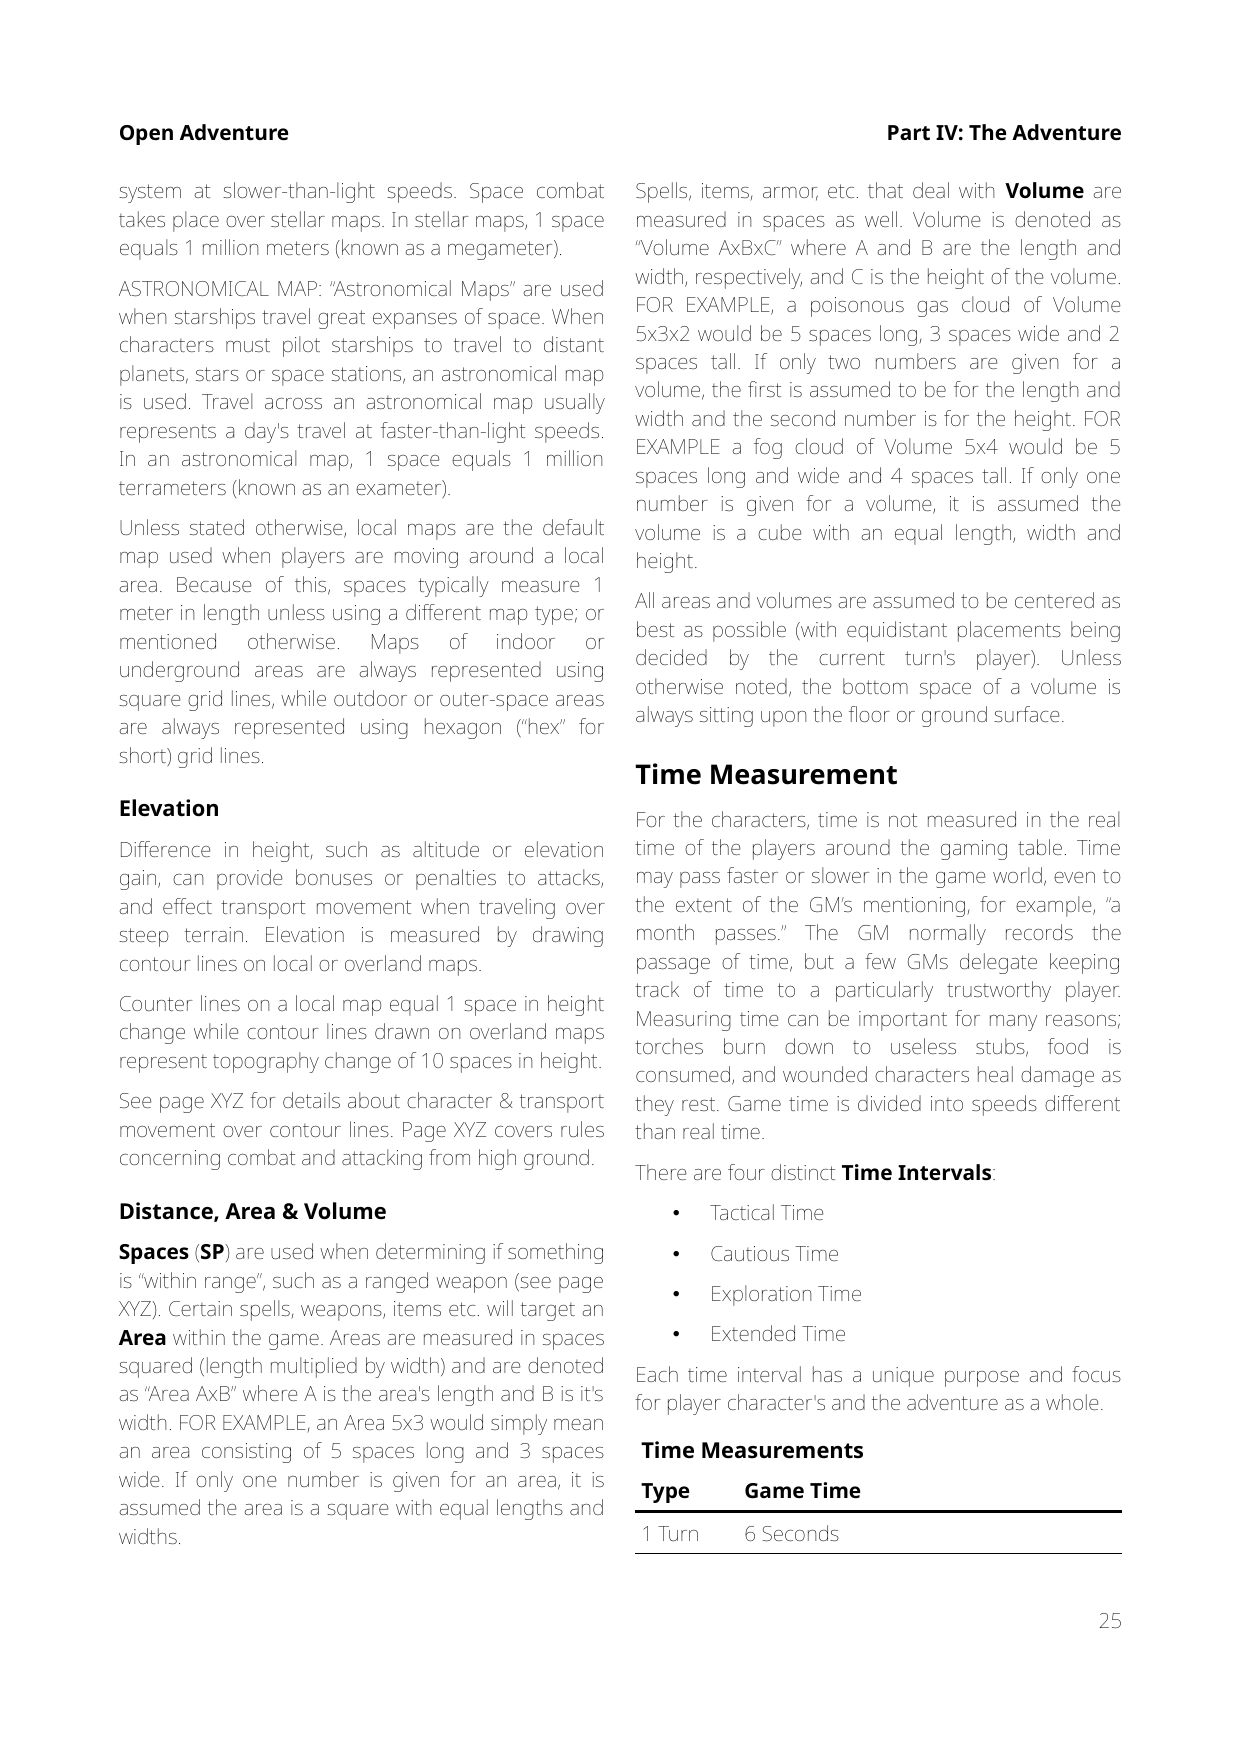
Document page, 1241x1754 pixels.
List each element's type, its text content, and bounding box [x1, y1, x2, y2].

table_cell Game Time [738, 1470, 1122, 1510]
list Cautious Time [673, 1239, 1122, 1267]
text Unless stated otherwise, local maps are the default map used when players are moving around a local area. Because of this, spaces typically measure 1 meter in length unless using a different map type; or mentioned otherwise. Maps of indoor or underground areas are always represented using square grid lines, while outdoor or outer-space areas are always represented using hexagon (“hex” for short) grid lines. [118, 513, 605, 769]
text All areas and volumes are assumed to be centered as best as possible (with equidistant placements being decided by the current turn's player). Unless otherwise noted, the bottom space of a volume is always sitting upon the floor or ground surface. [635, 587, 1122, 729]
text system at slower-than-light speeds. Space combat takes place over stellar maps. In stellar maps, 1 space equals 1 million meters (known as a megameter). [118, 176, 605, 262]
text ASTRONOMICAL MAP: “Astronomical Maps” are used when starships travel great expanses of space. When characters must pilot starships to travel to distant planets, stars or space stations, an astronomical map is used. Travel across an astronomical map usually represents a day's travel at faster-than-light speeds. In an astronomical map, 1 space equals 1 million terrameters (known as an exameter). [118, 274, 605, 501]
text Counter lines on a local map equal 1 space in height change while contour lines drawn on overland maps represent topography change of 10 spaces in height. [118, 989, 605, 1074]
text Each time interval has a unique purpose and focus for player character's and the adventure as a whole. [635, 1360, 1122, 1417]
list Tactical Time [673, 1198, 1122, 1227]
text Difference in height, such as altitude or elevation gain, can provide bonuses or penalties to attacks, and effect transport movement when traveling over steep terrain. Elevation is measured by drawing contour lines on local or overland maps. [118, 835, 605, 977]
table_header Time Measurements [635, 1429, 1122, 1470]
table_cell Type [635, 1470, 738, 1510]
text See page XYZ for details about character & transport movement over contour lines. Page XYZ covers rules concerning combat and attacking from high ground. [118, 1086, 605, 1172]
list Extended Time [673, 1319, 1122, 1348]
text Spaces (SP) are used when determining if something is “within range”, such as a ranged weapon (see page XYZ). Certain spells, weapons, items etc. will target an Area within the game. Areas are measured in spaces squared (length multiplied by width) and are denoted as “Area AxB” where A is the area's length and B is it's width. FOR EXAMPLE, an Area 5x3 would simply mean an area consisting of 5 spaces long and 3 spaces wide. If only one number is given for an area, it is assumed the area is a square with equal lengths and widths. [118, 1237, 605, 1550]
text There are four distinct Time Intervals: [635, 1158, 1122, 1186]
text Elevation [118, 793, 605, 823]
subtitle Time Measurement [635, 755, 1122, 792]
text Distance, Area & Volume [118, 1196, 605, 1225]
list Exploration Time [673, 1279, 1122, 1308]
text Spells, items, armor, etc. that deal with Volume are measured in spaces as well. Volume is denoted as “Volume AxBxC” where A and B are the length and width, respectively, and C is the height of the volume. FOR EXAMPLE, a poisonous gas cloud of Volume 5x3x2 would be 5 spaces long, 3 spaces wide and 2 spaces tall. If only two numbers are given for a volume, the first is assumed to be for the length and width and the second number is for the height. FOR EXAMPLE a fog cloud of Volume 5x4 would be 5 spaces long and wide and 4 spaces tall. If only one number is given for a volume, it is assumed the volume is a cube with an equal length, width and height. [635, 176, 1122, 574]
table_cell 6 Seconds [738, 1513, 1122, 1553]
text For the characters, time is not measured in the real time of the players around the gaming table. Time may pass faster or slower in the game world, even to the extent of the GM’s mentioning, for example, “a month passes.” The GM normally records the passage of time, but a few GMs delegate keeping track of time to a particularly trustworthy player. Measuring time can be important for many reasons; torches burn down to useless stubs, food is consumed, and wounded characters heal damage as they rest. Game time is divided into speeds different than real time. [635, 805, 1122, 1146]
table_cell 1 Turn [635, 1513, 738, 1553]
